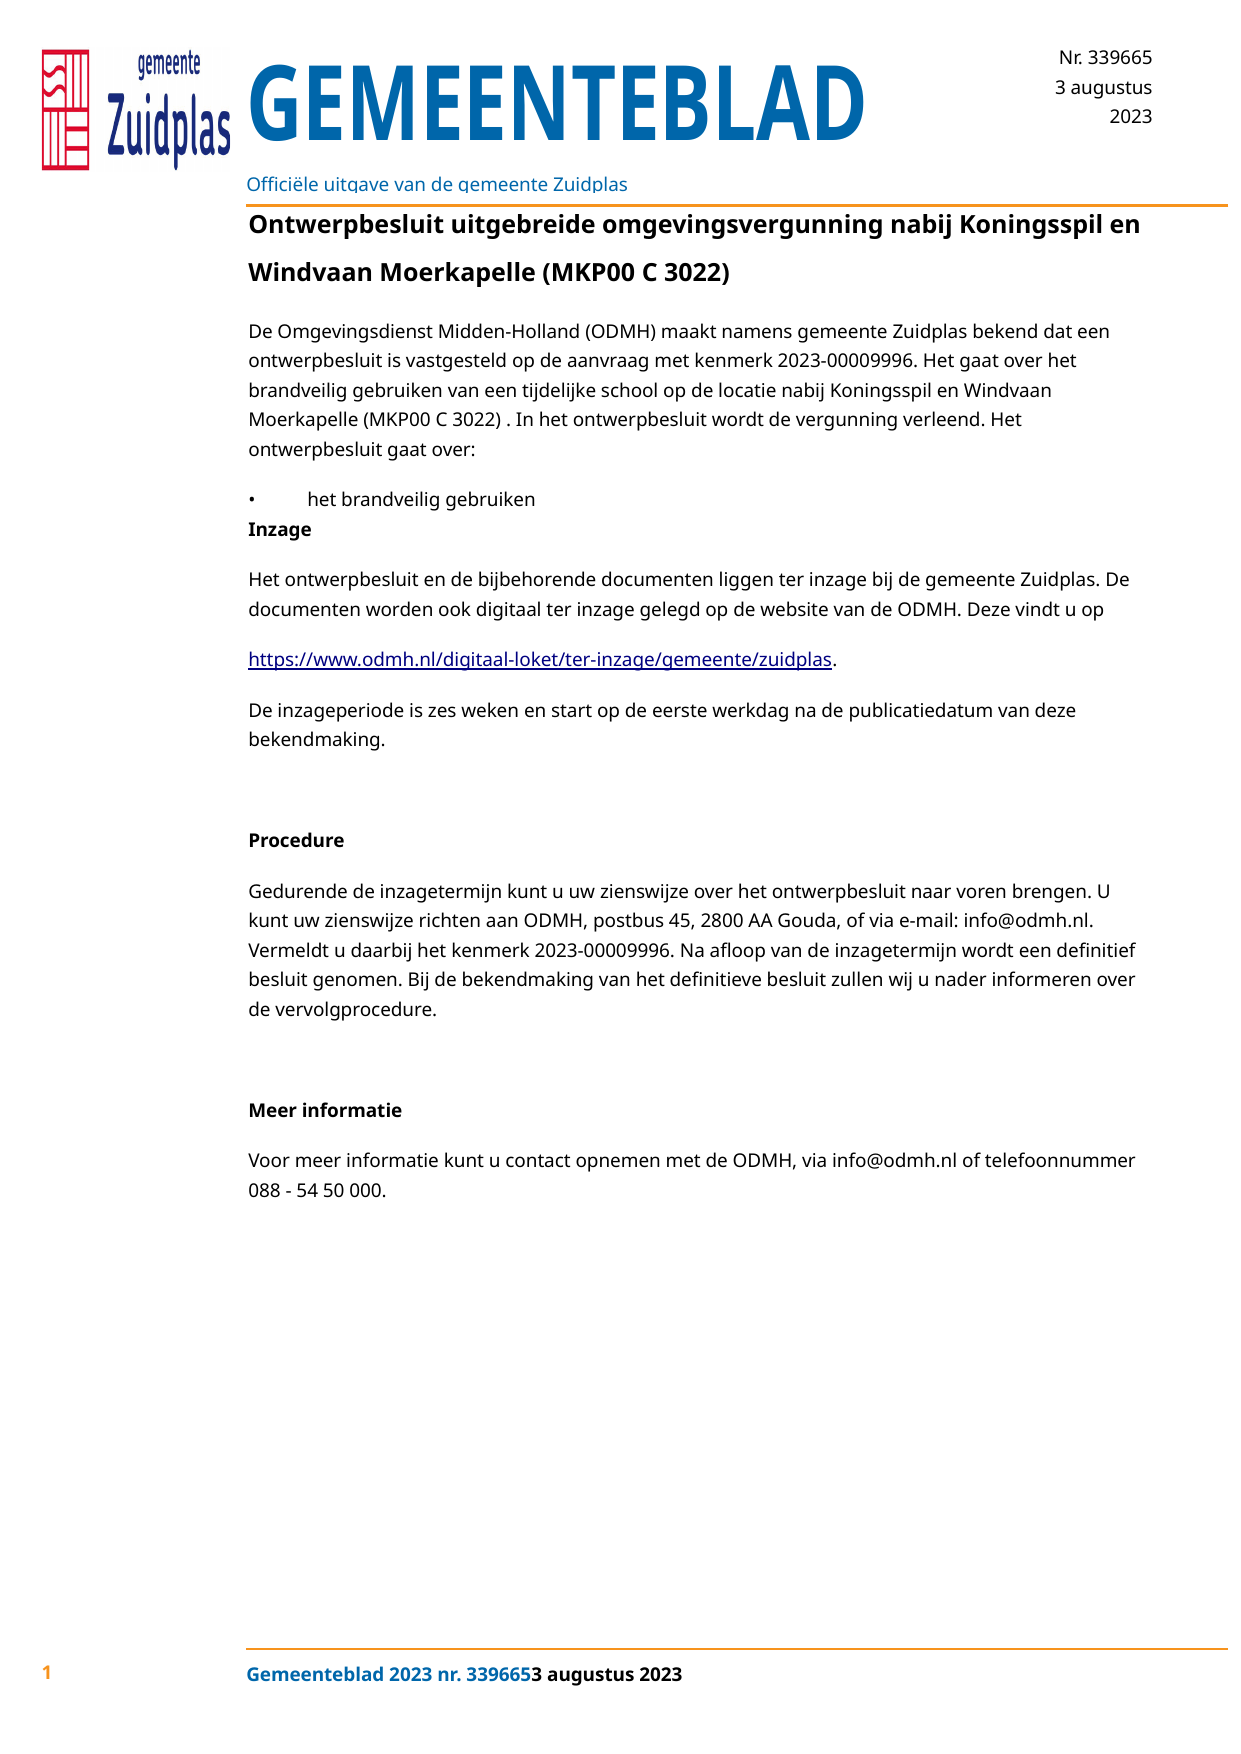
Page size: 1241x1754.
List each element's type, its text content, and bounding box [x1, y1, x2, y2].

text Het ontwerpbesluit en de bijbehorende documenten liggen ter inzage bij de gemeente Zuidplas. De documenten worden ook digitaal ter inzage gelegd op de website van de ODMH. Deze vindt u op [248, 567, 1152, 622]
text Meer informatie [248, 1097, 1152, 1123]
list het brandveilig gebruiken [248, 487, 1152, 512]
text De Omgevingsdienst Midden-Holland (ODMH) maakt namens gemeente Zuidplas bekend dat een ontwerpbesluit is vastgesteld op de aanvraag met kenmerk 2023-00009996. Het gaat over het brandveilig gebruiken van een tijdelijke school op de locatie nabij Koningsspil en Windvaan Moerkapelle (MKP00 C 3022) . In het ontwerpbesluit wordt de vergunning verleend. Het ontwerpbesluit gaat over: [248, 318, 1152, 462]
text Ontwerpbesluit uitgebreide omgevingsvergunning nabij Koningsspil en Windvaan Moerkapelle (MKP00 C 3022) [248, 207, 1152, 288]
text Inzage [248, 516, 1152, 542]
text De inzageperiode is zes weken en start op de eerste werkdag na de publicatiedatum van deze bekendmaking. [248, 697, 1152, 752]
text Gedurende de inzagetermijn kunt u uw zienswijze over het ontwerpbesluit naar voren brengen. U kunt uw zienswijze richten aan ODMH, postbus 45, 2800 AA Gouda, of via e-mail: info@odmh.nl. Vermeldt u daarbij het kenmerk 2023-00009996. Na afloop van de inzagetermijn wordt een definitief besluit genomen. Bij de bekendmaking van het definitieve besluit zullen wij u nader informeren over de vervolgprocedure. [248, 878, 1152, 1022]
text Procedure [248, 827, 1152, 853]
picture [41, 47, 231, 172]
text Voor meer informatie kunt u contact opnemen met de ODMH, via info@odmh.nl of telefoonnummer 088 - 54 50 000. [248, 1147, 1152, 1203]
text https://www.odmh.nl/digitaal-loket/ter-inzage/gemeente/zuidplas. [248, 647, 1152, 672]
